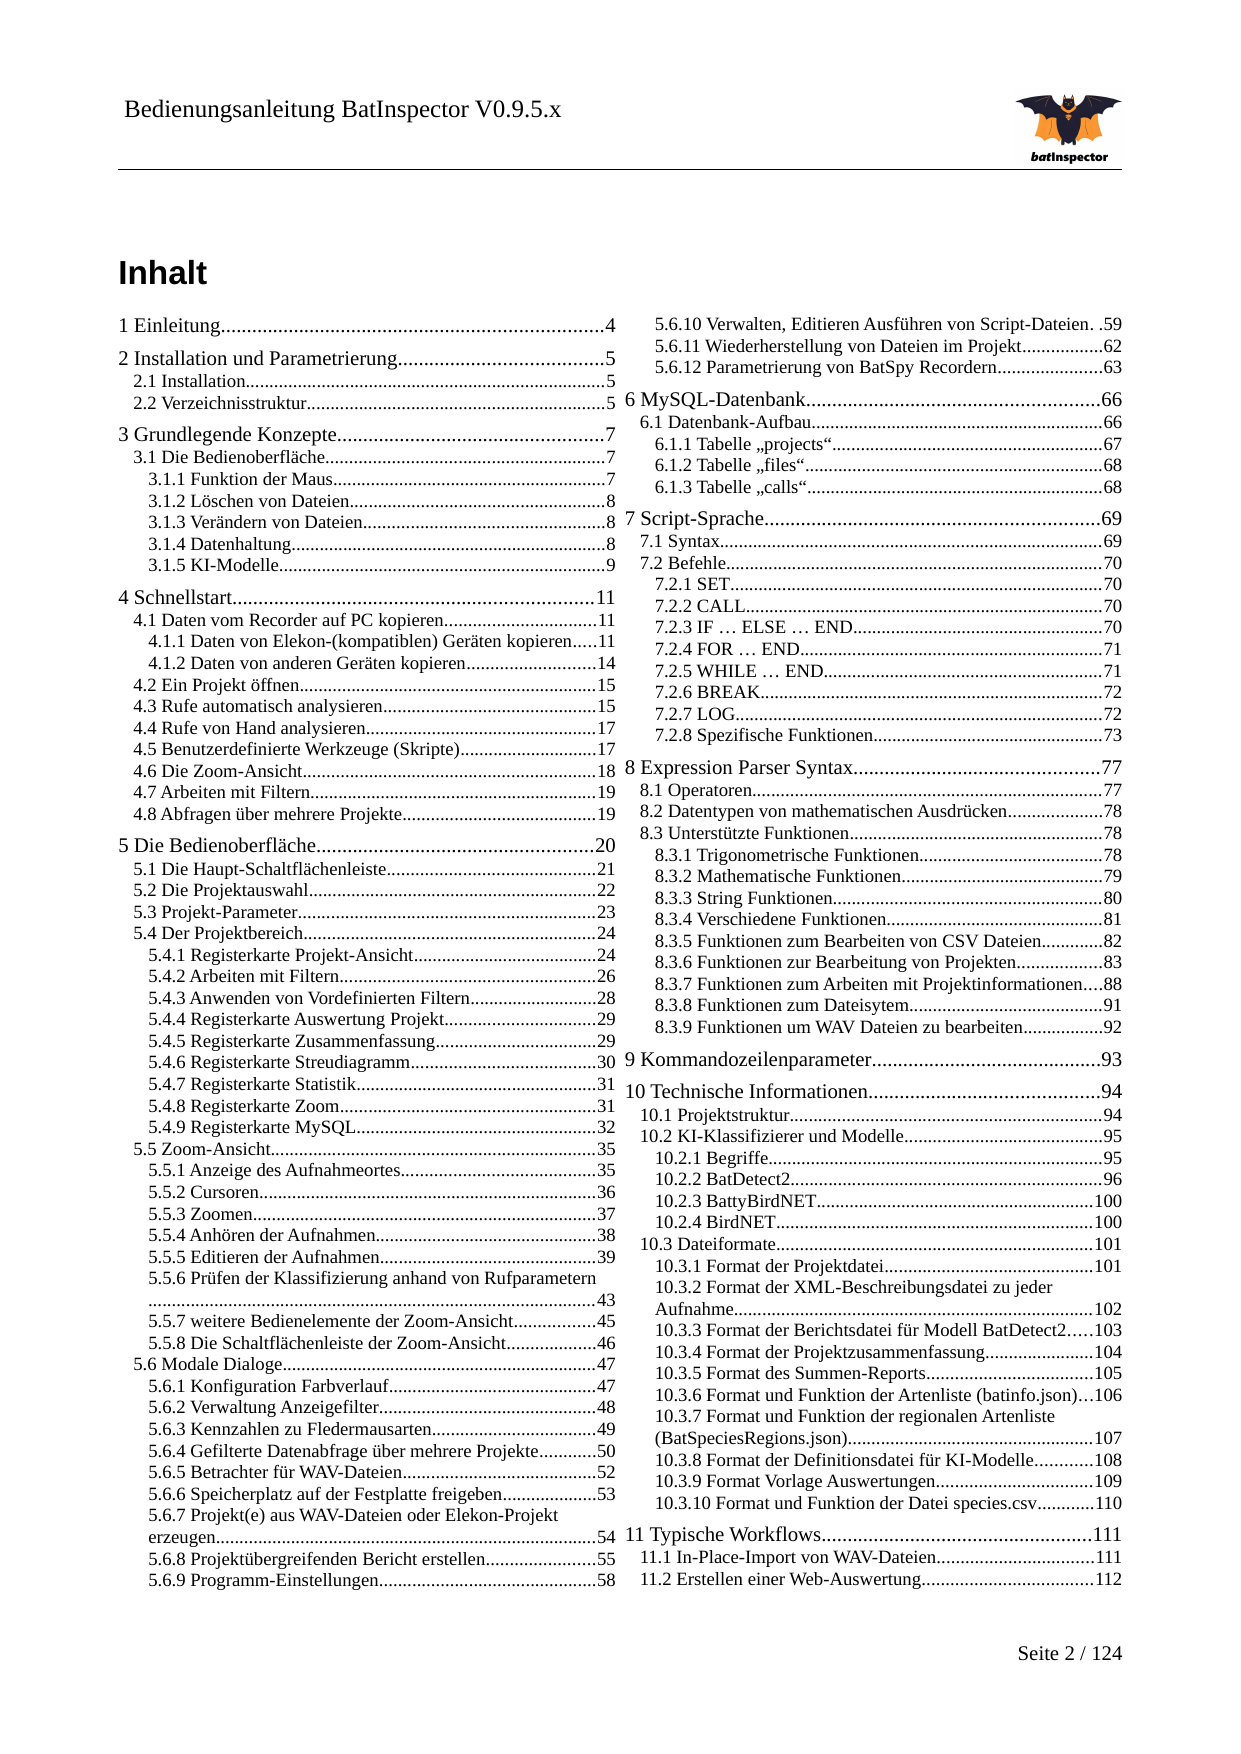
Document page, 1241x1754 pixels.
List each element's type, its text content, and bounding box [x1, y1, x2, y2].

text 10.2.4 BirdNET 100 [654, 1211, 1122, 1233]
text 8.3.8 Funktionen zum Dateisytem 91 [654, 994, 1122, 1016]
text 10.3.10 Format und Funktion der Datei species.csv 110 [654, 1492, 1122, 1513]
text 6 MySQL-Datenbank 66 [624, 387, 1122, 411]
text 11 Typische Workflows 111 [624, 1522, 1122, 1546]
text 6.1 Datenbank-Aufbau 66 [639, 411, 1122, 432]
text 10.3.2 Format der XML-Beschreibungsdatei zu jeder Aufnahme 102 [654, 1276, 1122, 1319]
text 8.3 Unterstützte Funktionen 78 [639, 822, 1122, 843]
text 5.6.8 Projektübergreifenden Bericht erstellen 55 [148, 1547, 616, 1569]
text 5.5 Zoom-Ansicht 35 [133, 1138, 616, 1159]
text 4 Schnellstart 11 [118, 585, 616, 609]
text 5.5.6 Prüfen der Klassifizierung anhand von Rufparametern 43 [148, 1267, 616, 1310]
text 4.5 Benutzerdefinierte Werkzeuge (Skripte) 17 [133, 738, 616, 760]
text 4.4 Rufe von Hand analysieren 17 [133, 717, 616, 738]
text 6.1.3 Tabelle „calls“ 68 [654, 476, 1122, 497]
subtitle Inhalt [118, 253, 1122, 292]
text 4.7 Arbeiten mit Filtern 19 [133, 781, 616, 803]
text 10.3.8 Format der Definitionsdatei für KI-Modelle 108 [654, 1448, 1122, 1470]
text 5.4.3 Anwenden von Vordefinierten Filtern 28 [148, 987, 616, 1008]
text 7.2.7 LOG 72 [654, 703, 1122, 724]
text 5.5.5 Editieren der Aufnahmen 39 [148, 1246, 616, 1267]
text 7.2.5 WHILE … END 71 [654, 659, 1122, 681]
text 2.2 Verzeichnisstruktur 5 [133, 392, 616, 413]
text 7.2.4 FOR … END 71 [654, 638, 1122, 659]
text 11.1 In-Place-Import von WAV-Dateien 111 [639, 1546, 1122, 1568]
text 3.1.2 Löschen von Dateien 8 [148, 489, 616, 511]
text 8.3.5 Funktionen zum Bearbeiten von CSV Dateien 82 [654, 930, 1122, 951]
text 7 Script-Sprache 69 [624, 506, 1122, 530]
text 7.2.1 SET 70 [654, 573, 1122, 595]
text 5.6.5 Betrachter für WAV-Dateien 52 [148, 1461, 616, 1483]
text 5.4.5 Registerkarte Zusammenfassung 29 [148, 1030, 616, 1051]
text 5.5.2 Cursoren 36 [148, 1181, 616, 1202]
text 11.2 Erstellen einer Web-Auswertung 112 [639, 1568, 1122, 1589]
text 4.2 Ein Projekt öffnen 15 [133, 673, 616, 695]
text 5.6.4 Gefilterte Datenabfrage über mehrere Projekte 50 [148, 1439, 616, 1461]
text 9 Kommandozeilenparameter 93 [624, 1046, 1122, 1071]
text 8.3.6 Funktionen zur Bearbeitung von Projekten 83 [654, 951, 1122, 973]
text 5.6.9 Programm-Einstellungen 58 [148, 1569, 616, 1591]
text 6.1.1 Tabelle „projects“ 67 [654, 432, 1122, 454]
text 8.3.1 Trigonometrische Funktionen 78 [654, 843, 1122, 865]
text 5.6.2 Verwaltung Anzeigefilter 48 [148, 1396, 616, 1418]
text 2 Installation und Parametrierung 5 [118, 346, 616, 370]
text 4.1.1 Daten von Elekon-(kompatiblen) Geräten kopieren 11 [148, 630, 616, 652]
text 5.5.1 Anzeige des Aufnahmeortes 35 [148, 1159, 616, 1181]
text 5.4.9 Registerkarte MySQL 32 [148, 1116, 616, 1138]
text 8.3.7 Funktionen zum Arbeiten mit Projektinformationen 88 [654, 973, 1122, 994]
text 3 Grundlegende Konzepte 7 [118, 422, 616, 446]
text 10.3.5 Format des Summen-Reports 105 [654, 1362, 1122, 1384]
text 4.8 Abfragen über mehrere Projekte 19 [133, 803, 616, 824]
text 3.1.4 Datenhaltung 8 [148, 533, 616, 554]
text 5.4.4 Registerkarte Auswertung Projekt 29 [148, 1008, 616, 1030]
text 4.1.2 Daten von anderen Geräten kopieren 14 [148, 652, 616, 673]
text 7.2 Befehle 70 [639, 552, 1122, 573]
text 7.2.8 Spezifische Funktionen 73 [654, 724, 1122, 746]
text 2.1 Installation 5 [133, 370, 616, 392]
text 3.1.5 KI-Modelle 9 [148, 554, 616, 576]
text 8.3.3 String Funktionen 80 [654, 887, 1122, 908]
text 10.2.1 Begriffe 95 [654, 1147, 1122, 1168]
text 4.6 Die Zoom-Ansicht 18 [133, 760, 616, 781]
text 7.2.2 CALL 70 [654, 595, 1122, 616]
text 5.6.1 Konfiguration Farbverlauf 47 [148, 1375, 616, 1396]
text 1 Einleitung 4 [118, 313, 616, 337]
text 7.1 Syntax 69 [639, 530, 1122, 552]
text 6.1.2 Tabelle „files“ 68 [654, 454, 1122, 476]
text 10.3 Dateiformate 101 [639, 1233, 1122, 1254]
text 7.2.3 IF … ELSE … END 70 [654, 616, 1122, 638]
text 5.4.8 Registerkarte Zoom 31 [148, 1094, 616, 1116]
text 5.5.8 Die Schaltflächenleiste der Zoom-Ansicht 46 [148, 1332, 616, 1353]
text 7.2.6 BREAK 72 [654, 681, 1122, 703]
text 3.1 Die Bedienoberfläche 7 [133, 446, 616, 468]
text 8.1 Operatoren 77 [639, 779, 1122, 800]
text 5.4.6 Registerkarte Streudiagramm 30 [148, 1051, 616, 1073]
text 5.1 Die Haupt-Schaltflächenleiste 21 [133, 857, 616, 879]
picture [1015, 88, 1125, 165]
text 5.6.6 Speicherplatz auf der Festplatte freigeben 53 [148, 1483, 616, 1504]
text 10.3.4 Format der Projektzusammenfassung 104 [654, 1341, 1122, 1362]
text 10.3.1 Format der Projektdatei 101 [654, 1254, 1122, 1276]
text 10.2 KI-Klassifizierer und Modelle 95 [639, 1125, 1122, 1147]
text 5.4.1 Registerkarte Projekt-Ansicht 24 [148, 944, 616, 965]
text 5.6.10 Verwalten, Editieren Ausführen von Script-Dateien 59 [654, 313, 1122, 335]
text 5.3 Projekt-Parameter 23 [133, 901, 616, 922]
text 10 Technische Informationen 94 [624, 1079, 1122, 1103]
text 10.3.9 Format Vorlage Auswertungen 109 [654, 1470, 1122, 1492]
text 8.3.2 Mathematische Funktionen 79 [654, 865, 1122, 887]
text 5.6 Modale Dialoge 47 [133, 1353, 616, 1375]
text 5.6.7 Projekt(e) aus WAV-Dateien oder Elekon-Projekt erzeugen 54 [148, 1504, 616, 1547]
text 10.1 Projektstruktur 94 [639, 1103, 1122, 1125]
text 5.4.2 Arbeiten mit Filtern 26 [148, 965, 616, 987]
text 8.3.9 Funktionen um WAV Dateien zu bearbeiten 92 [654, 1016, 1122, 1037]
text 4.1 Daten vom Recorder auf PC kopieren 11 [133, 609, 616, 630]
text 5.6.12 Parametrierung von BatSpy Recordern 63 [654, 356, 1122, 378]
text 5.4 Der Projektbereich 24 [133, 922, 616, 944]
text 10.2.3 BattyBirdNET 100 [654, 1190, 1122, 1211]
text 3.1.3 Verändern von Dateien 8 [148, 511, 616, 533]
text 10.3.3 Format der Berichtsdatei für Modell BatDetect2 103 [654, 1319, 1122, 1341]
text 10.2.2 BatDetect2 96 [654, 1168, 1122, 1190]
text 5.2 Die Projektauswahl 22 [133, 879, 616, 901]
text 5.5.7 weitere Bedienelemente der Zoom-Ansicht 45 [148, 1310, 616, 1332]
text 10.3.7 Format und Funktion der regionalen Artenliste (BatSpeciesRegions.json) 107 [654, 1405, 1122, 1448]
text 8 Expression Parser Syntax 77 [624, 755, 1122, 779]
text 5.4.7 Registerkarte Statistik 31 [148, 1073, 616, 1094]
text 5.5.3 Zoomen 37 [148, 1202, 616, 1224]
text 5.6.11 Wiederherstellung von Dateien im Projekt 62 [654, 335, 1122, 356]
text 8.3.4 Verschiedene Funktionen 81 [654, 908, 1122, 930]
text 5.5.4 Anhören der Aufnahmen 38 [148, 1224, 616, 1246]
text 5 Die Bedienoberfläche 20 [118, 833, 616, 857]
text 5.6.3 Kennzahlen zu Fledermausarten 49 [148, 1418, 616, 1439]
text 3.1.1 Funktion der Maus 7 [148, 468, 616, 489]
text 8.2 Datentypen von mathematischen Ausdrücken 78 [639, 800, 1122, 822]
text 10.3.6 Format und Funktion der Artenliste (batinfo.json) 106 [654, 1384, 1122, 1405]
text 4.3 Rufe automatisch analysieren 15 [133, 695, 616, 717]
